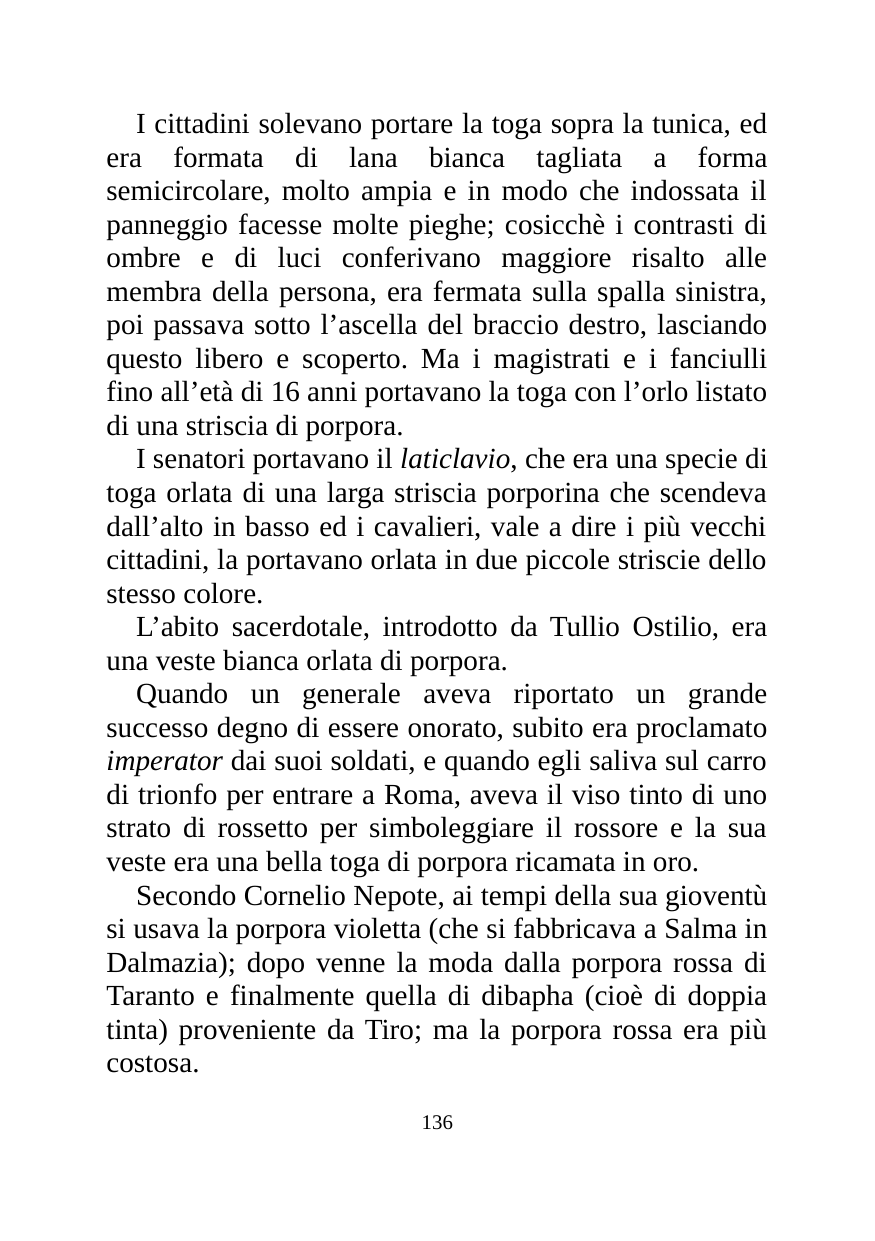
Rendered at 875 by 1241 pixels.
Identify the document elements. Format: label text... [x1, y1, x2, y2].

text Quando un generale aveva riportato un grande successo degno di essere onorato, subito era proclamato imperator dai suoi soldati, e quando egli saliva sul carro di trionfo per entrare a Roma, aveva il viso tinto di uno strato di rossetto per simboleggiare il rossore e la sua veste era una bella toga di porpora ricamata in oro. [106, 676, 768, 878]
text Secondo Cornelio Nepote, ai tempi della sua gioventù si usava la porpora violetta (che si fabbricava a Salma in Dalmazia); dopo venne la moda dalla porpora rossa di Taranto e finalmente quella di dibapha (cioè di doppia tinta) proveniente da Tiro; ma la porpora rossa era più costosa. [106, 878, 768, 1079]
text L’abito sacerdotale, introdotto da Tullio Ostilio, era una veste bianca orlata di porpora. [106, 609, 768, 676]
text I cittadini solevano portare la toga sopra la tunica, ed era formata di lana bianca tagliata a forma semicircolare, molto ampia e in modo che indossata il panneggio facesse molte pieghe; cosicchè i contrasti di ombre e di luci conferivano maggiore risalto alle membra della persona, era fermata sulla spalla sinistra, poi passava sotto l’ascella del braccio destro, lasciando questo libero e scoperto. Ma i magistrati e i fanciulli fino all’età di 16 anni portavano la toga con l’orlo listato di una striscia di porpora. [106, 106, 768, 442]
text I senatori portavano il laticlavio, che era una specie di toga orlata di una larga striscia porporina che scendeva dall’alto in basso ed i cavalieri, vale a dire i più vecchi cittadini, la portavano orlata in due piccole striscie dello stesso colore. [106, 442, 768, 609]
